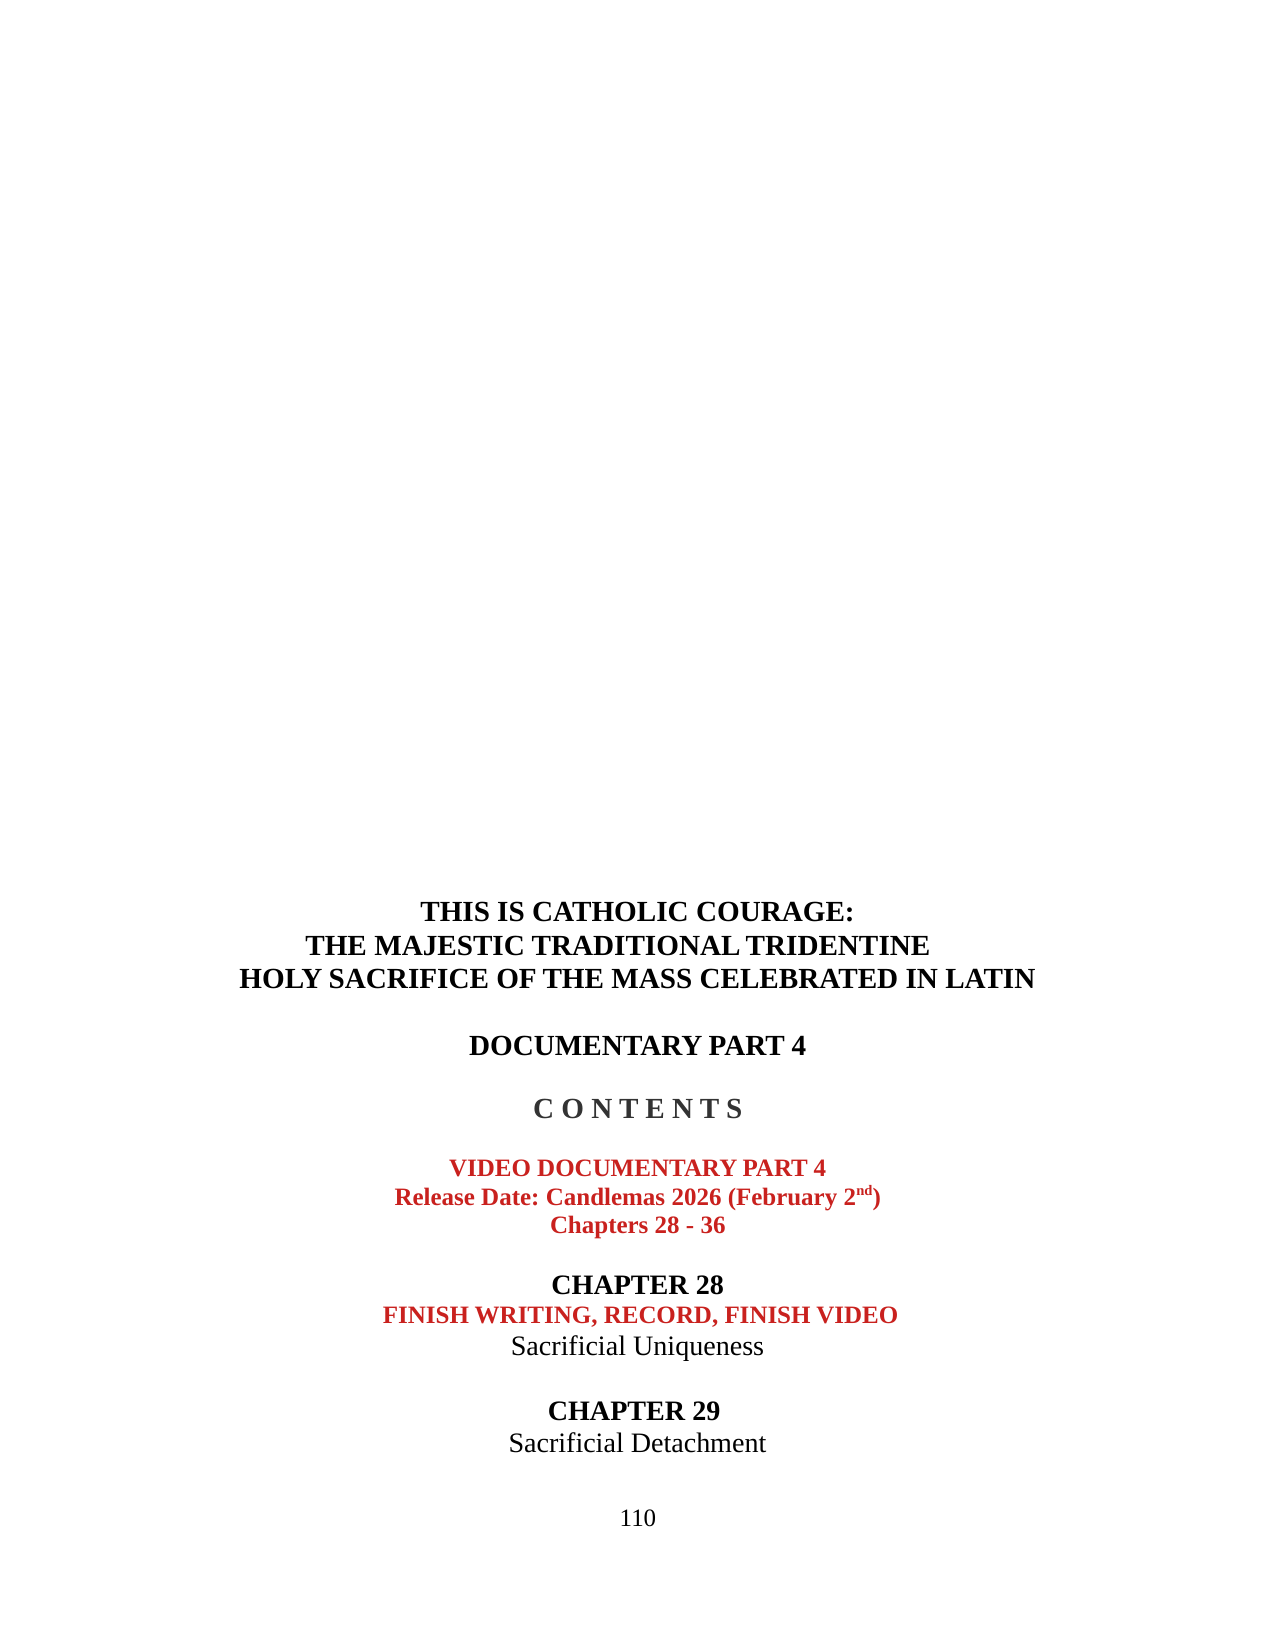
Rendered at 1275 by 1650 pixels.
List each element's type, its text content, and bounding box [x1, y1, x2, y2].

text C O N T E N T S [118, 1091, 1157, 1124]
text FINISH WRITING, RECORD, FINISH VIDEO [118, 1301, 1157, 1329]
text Sacrificial Uniqueness [118, 1329, 1157, 1362]
text CHAPTER 29 [118, 1394, 1157, 1426]
text THIS IS CATHOLIC COURAGE: [118, 894, 1157, 928]
text THE MAJESTIC TRADITIONAL TRIDENTINE [118, 928, 1157, 961]
text VIDEO DOCUMENTARY PART 4 [118, 1153, 1157, 1182]
text HOLY SACRIFICE OF THE MASS CELEBRATED IN LATIN [118, 961, 1157, 995]
text Release Date: Candlemas 2026 (February 2nd) [118, 1182, 1157, 1211]
text DOCUMENTARY PART 4 [118, 1028, 1157, 1062]
text Sacrificial Detachment [118, 1426, 1157, 1459]
text Chapters 28 - 36 [118, 1211, 1157, 1239]
text CHAPTER 28 [118, 1268, 1157, 1301]
